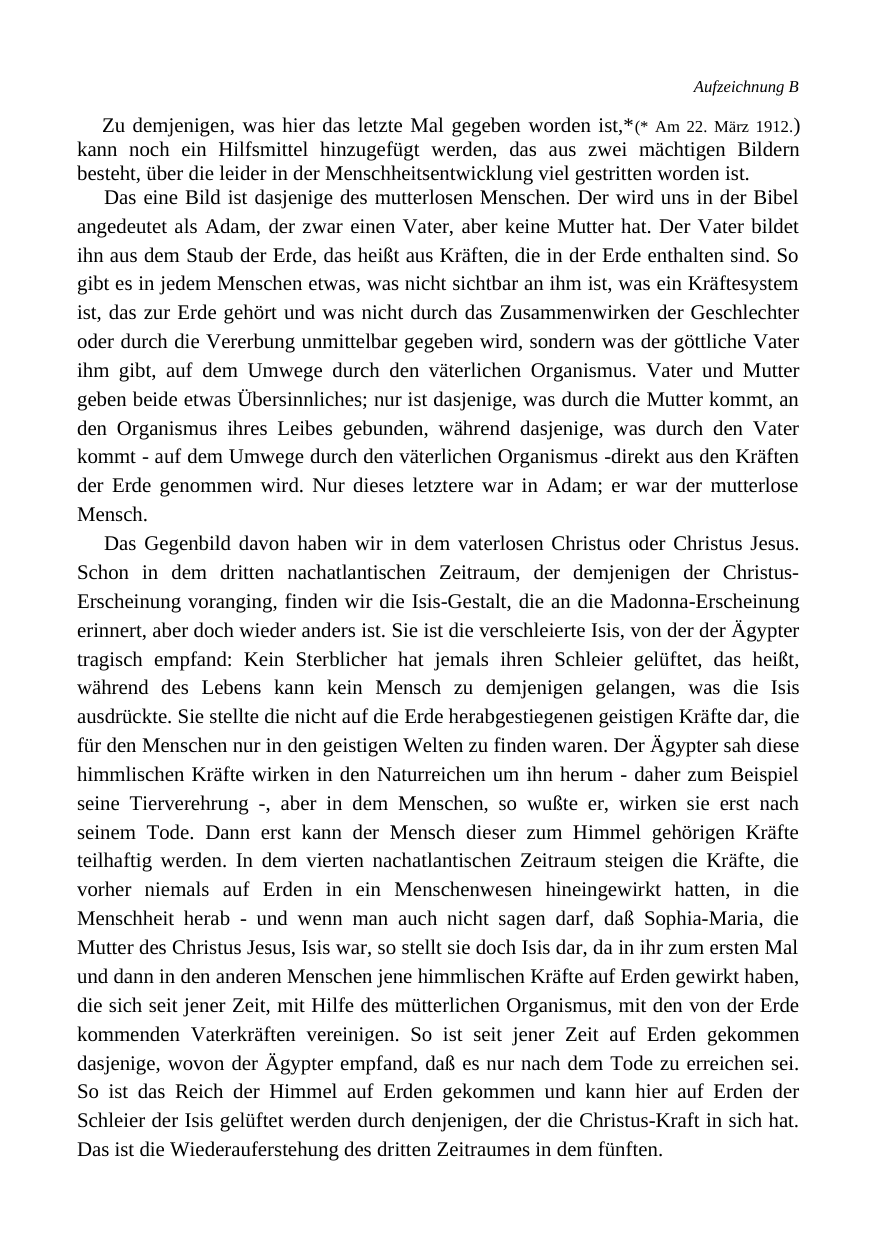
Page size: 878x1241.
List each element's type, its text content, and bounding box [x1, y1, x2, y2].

text Zu demjenigen, was hier das letzte Mal gegeben worden ist,*(* Am 22. März 1912.) kann noch ein Hilfsmittel hinzugefügt werden, das aus zwei mächtigen Bildern besteht, über die leider in der Menschheitsentwicklung viel gestritten worden ist. [77, 113, 800, 185]
text Aufzeichnung B [77, 77, 800, 96]
text Das Gegenbild davon haben wir in dem vaterlosen Christus oder Christus Jesus. Schon in dem dritten nachatlantischen Zeitraum, der demjenigen der Christus-Erscheinung voranging, finden wir die Isis-Gestalt, die an die Madonna-Erscheinung erinnert, aber doch wieder anders ist. Sie ist die verschleierte Isis, von der der Ägypter tragisch empfand: Kein Sterblicher hat jemals ihren Schleier gelüftet, das heißt, während des Lebens kann kein Mensch zu demjenigen gelangen, was die Isis ausdrückte. Sie stellte die nicht auf die Erde herabgestiegenen geistigen Kräfte dar, die für den Menschen nur in den geistigen Welten zu finden waren. Der Ägypter sah diese himmlischen Kräfte wirken in den Naturreichen um ihn herum - daher zum Beispiel seine Tierverehrung -, aber in dem Menschen, so wußte er, wirken sie erst nach seinem Tode. Dann erst kann der Mensch dieser zum Himmel gehörigen Kräfte teilhaftig werden. In dem vierten nachatlantischen Zeitraum steigen die Kräfte, die vorher niemals auf Erden in ein Menschenwesen hineingewirkt hatten, in die Menschheit herab - und wenn man auch nicht sagen darf, daß Sophia-Maria, die Mutter des Christus Jesus, Isis war, so stellt sie doch Isis dar, da in ihr zum ersten Mal und dann in den anderen Menschen jene himmlischen Kräfte auf Erden gewirkt haben, die sich seit jener Zeit, mit Hilfe des mütterlichen Organismus, mit den von der Erde kommenden Vaterkräften vereinigen. So ist seit jener Zeit auf Erden gekommen dasjenige, wovon der Ägypter empfand, daß es nur nach dem Tode zu erreichen sei. So ist das Reich der Himmel auf Erden gekommen und kann hier auf Erden der Schleier der Isis gelüftet werden durch denjenigen, der die Christus-Kraft in sich hat. Das ist die Wiederauferstehung des dritten Zeitraumes in dem fünften. [77, 531, 800, 1161]
text Das eine Bild ist dasjenige des mutterlosen Menschen. Der wird uns in der Bibel angedeutet als Adam, der zwar einen Vater, aber keine Mutter hat. Der Vater bildet ihn aus dem Staub der Erde, das heißt aus Kräften, die in der Erde enthalten sind. So gibt es in jedem Menschen etwas, was nicht sichtbar an ihm ist, was ein Kräftesystem ist, das zur Erde gehört und was nicht durch das Zusammenwirken der Geschlechter oder durch die Vererbung unmittelbar gegeben wird, sondern was der göttliche Vater ihm gibt, auf dem Umwege durch den väterlichen Organismus. Vater und Mutter geben beide etwas Übersinnliches; nur ist dasjenige, was durch die Mutter kommt, an den Organismus ihres Leibes gebunden, während dasjenige, was durch den Vater kommt - auf dem Umwege durch den väterlichen Organismus -direkt aus den Kräften der Erde genommen wird. Nur dieses letztere war in Adam; er war der mutterlose Mensch. [77, 185, 800, 526]
